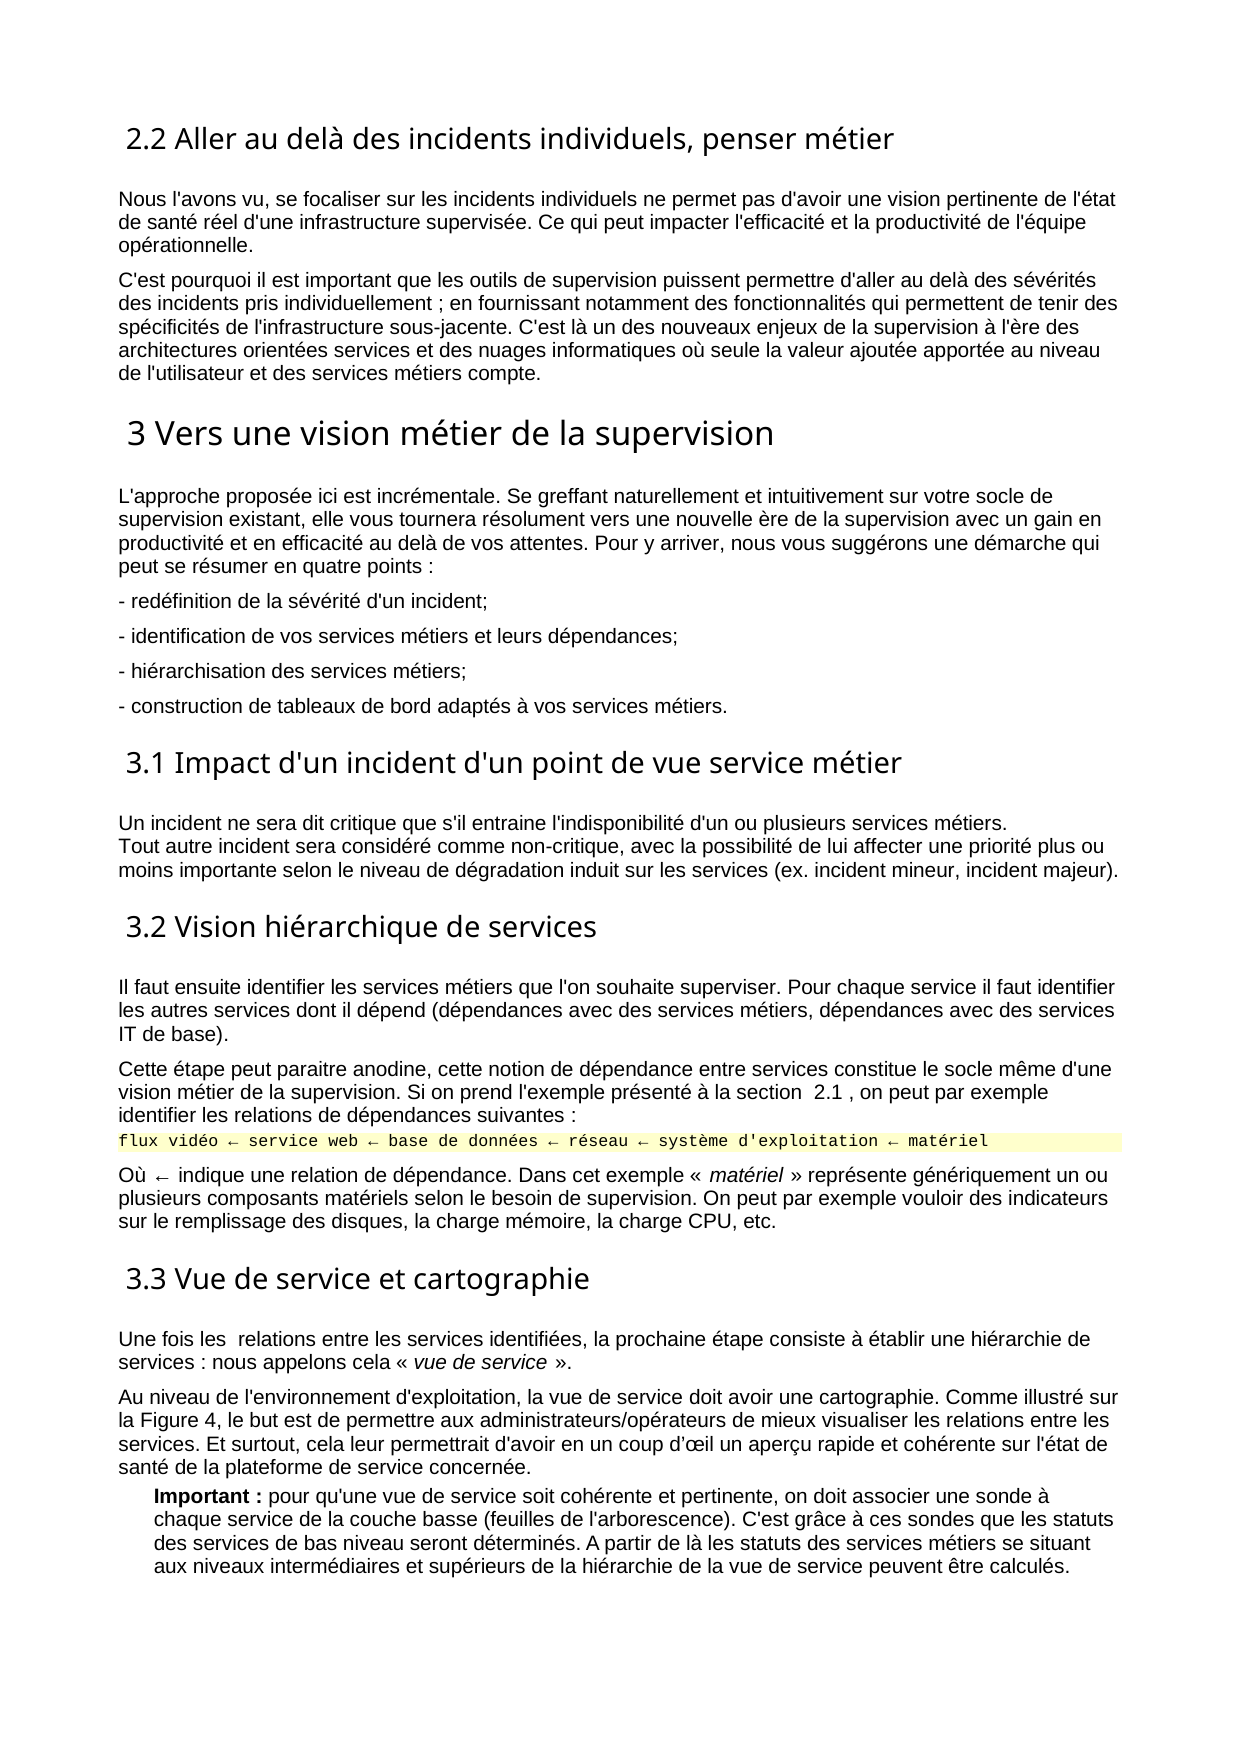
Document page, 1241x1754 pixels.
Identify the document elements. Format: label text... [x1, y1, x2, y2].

text Nous l'avons vu, se focaliser sur les incidents individuels ne permet pas d'avoir une vision pertinente de l'état de santé réel d'une infrastructure supervisée. Ce qui peut impacter l'efficacité et la productivité de l'équipe opérationnelle. [118, 187, 1122, 257]
subtitle Vue de service et cartographie [118, 1258, 1122, 1298]
text Important : pour qu'une vue de service soit cohérente et pertinente, on doit associer une sonde à chaque service de la couche basse (feuilles de l'arborescence). C'est grâce à ces sondes que les statuts des services de bas niveau seront déterminés. A partir de là les statuts des services métiers se situant aux niveaux intermédiaires et supérieurs de la hiérarchie de la vue de service peuvent être calculés. [153, 1485, 1122, 1578]
text Tout autre incident sera considéré comme non-critique, avec la possibilité de lui affecter une priorité plus ou moins importante selon le niveau de dégradation induit sur les services (ex. incident mineur, incident majeur). [118, 835, 1122, 882]
text Une fois les relations entre les services identifiées, la prochaine étape consiste à établir une hiérarchie de services : nous appelons cela « vue de service ». [118, 1328, 1122, 1374]
text - redéfinition de la sévérité d'un incident; [118, 589, 1122, 613]
text L'approche proposée ici est incrémentale. Se greffant naturellement et intuitivement sur votre socle de supervision existant, elle vous tournera résolument vers une nouvelle ère de la supervision avec un gain en productivité et en efficacité au delà de vos attentes. Pour y arriver, nous vous suggérons une démarche qui peut se résumer en quatre points : [118, 485, 1122, 578]
subtitle Vers une vision métier de la supervision [118, 410, 1122, 455]
text Un incident ne sera dit critique que s'il entraine l'indisponibilité d'un ou plusieurs services métiers. [118, 812, 1122, 835]
subtitle Vision hiérarchique de services [118, 907, 1122, 946]
text - identification de vos services métiers et leurs dépendances; [118, 624, 1122, 648]
text - hiérarchisation des services métiers; [118, 659, 1122, 683]
text Il faut ensuite identifier les services métiers que l'on souhaite superviser. Pour chaque service il faut identifier les autres services dont il dépend (dépendances avec des services métiers, dépendances avec des services IT de base). [118, 976, 1122, 1046]
subtitle Impact d'un incident d'un point de vue service métier [118, 743, 1122, 782]
text Au niveau de l'environnement d'exploitation, la vue de service doit avoir une cartographie. Comme illustré sur la Figure 4, le but est de permettre aux administrateurs/opérateurs de mieux visualiser les relations entre les services. Et surtout, cela leur permettrait d'avoir en un coup d’œil un aperçu rapide et cohérente sur l'état de santé de la plateforme de service concernée. [118, 1386, 1122, 1479]
text C'est pourquoi il est important que les outils de supervision puissent permettre d'aller au delà des sévérités des incidents pris individuellement ; en fournissant notamment des fonctionnalités qui permettent de tenir des spécificités de l'infrastructure sous-jacente. C'est là un des nouveaux enjeux de la supervision à l'ère des architectures orientées services et des nuages informatiques où seule la valeur ajoutée apportée au niveau de l'utilisateur et des services métiers compte. [118, 269, 1122, 385]
text Cette étape peut paraitre anodine, cette notion de dépendance entre services constitue le socle même d'une vision métier de la supervision. Si on prend l'exemple présenté à la section 2.1, on peut par exemple identifier les relations de dépendances suivantes : [118, 1057, 1122, 1127]
text flux vidéo ← service web ← base de données ← réseau ← système d'exploitation ← matériel [118, 1133, 1122, 1152]
subtitle Aller au delà des incidents individuels, penser métier [118, 118, 1122, 158]
text Où ← indique une relation de dépendance. Dans cet exemple « matériel » représente génériquement un ou plusieurs composants matériels selon le besoin de supervision. On peut par exemple vouloir des indicateurs sur le remplissage des disques, la charge mémoire, la charge CPU, etc. [118, 1164, 1122, 1233]
text - construction de tableaux de bord adaptés à vos services métiers. [118, 694, 1122, 718]
